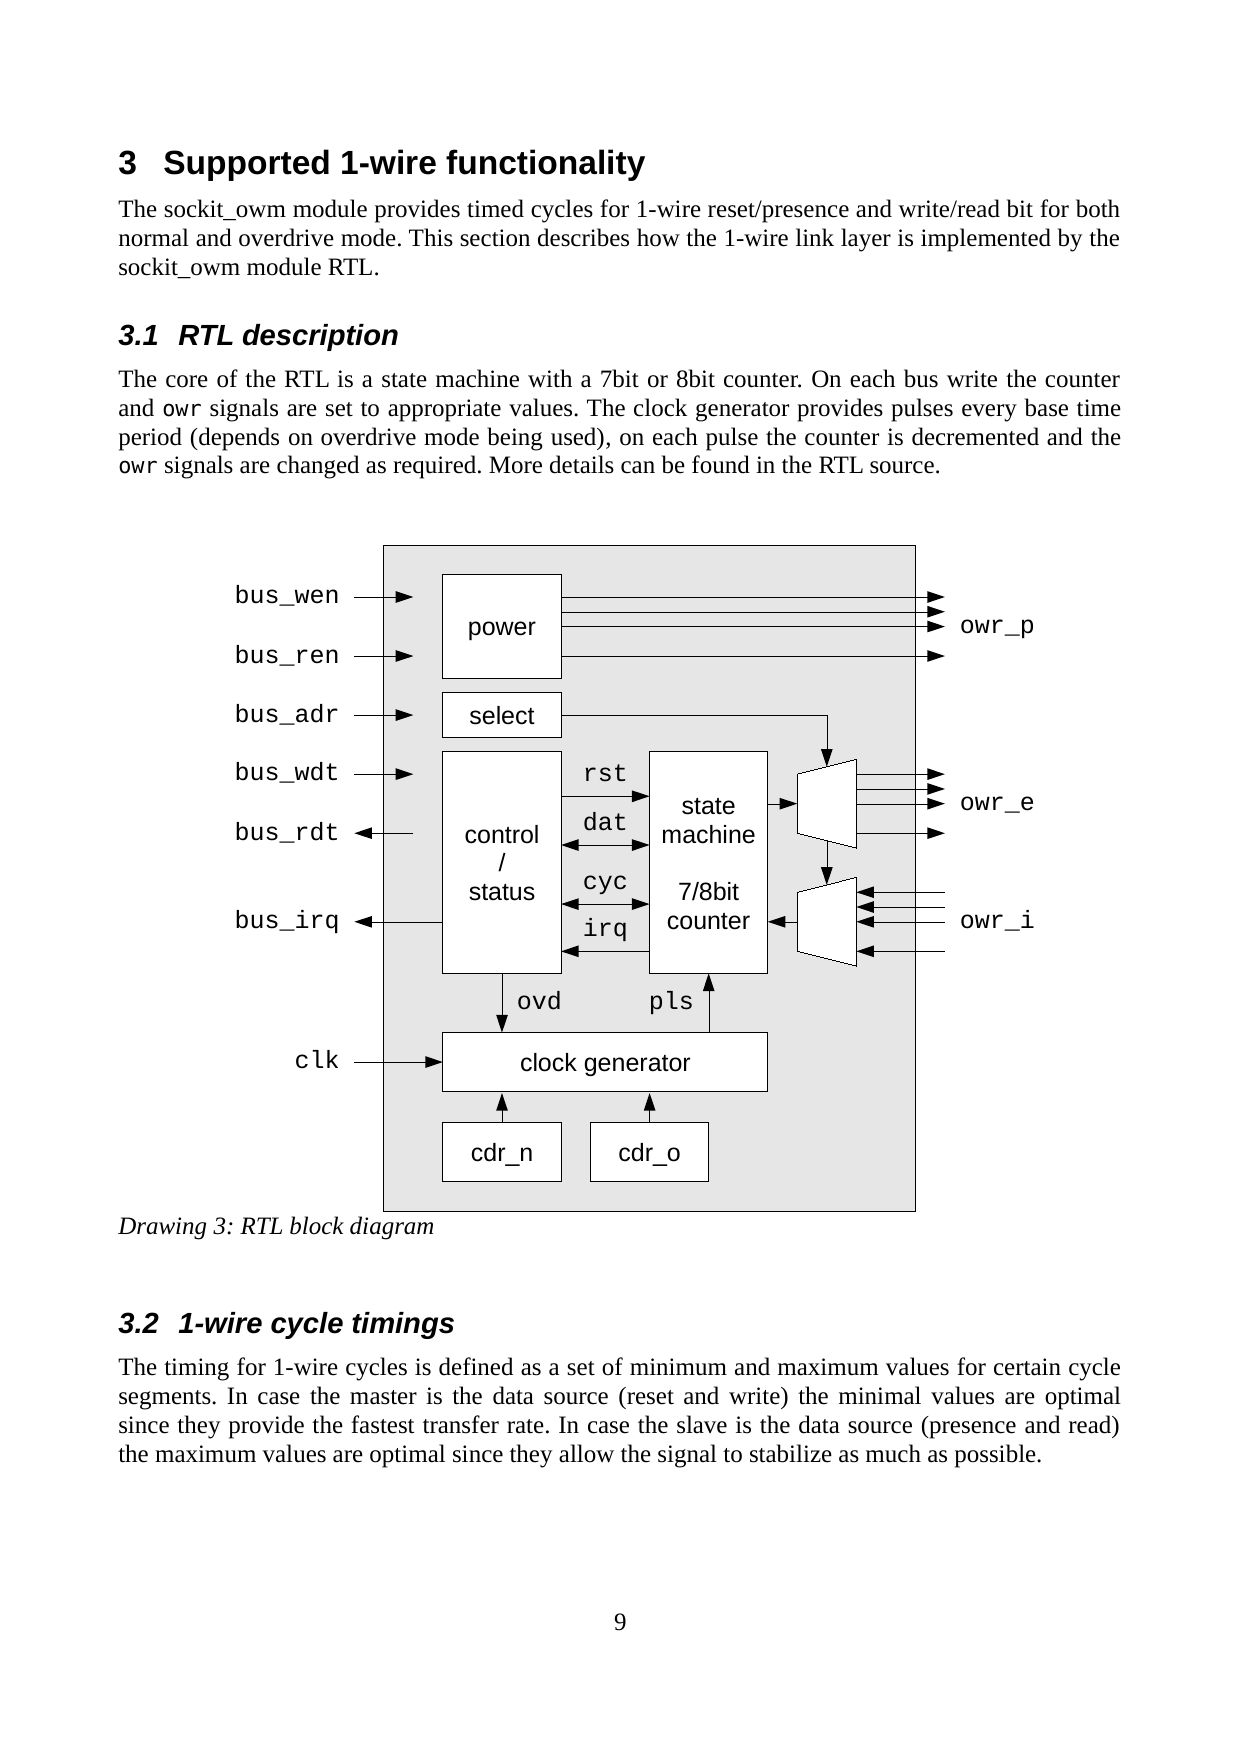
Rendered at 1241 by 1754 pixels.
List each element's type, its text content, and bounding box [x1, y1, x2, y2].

text The core of the RTL is a state machine with a 7bit or 8bit counter. On each bus write the counter and owr signals are set to appropriate values. The clock generator provides pulses every base time period (depends on overdrive mode being used), on each pulse the counter is decremented and the owr signals are changed as required. More details can be found in the RTL source. [118, 364, 1122, 479]
subtitle 1-wire cycle timings [118, 1306, 1122, 1340]
text Drawing 3: RTL block diagram [118, 551, 1122, 1240]
text The timing for 1-wire cycles is defined as a set of minimum and maximum values for certain cycle segments. In case the master is the data source (reset and write) the minimal values are optimal since they provide the fastest transfer rate. In case the slave is the data source (presence and read) the maximum values are optimal since they allow the signal to stabilize as much as possible. [118, 1352, 1122, 1467]
subtitle Supported 1-wire functionality [118, 143, 1122, 182]
subtitle RTL description [118, 318, 1122, 352]
text The sockit_owm module provides timed cycles for 1-wire reset/presence and write/read bit for both normal and overdrive mode. This section describes how the 1-wire link layer is implemented by the sockit_owm module RTL. [118, 194, 1122, 281]
